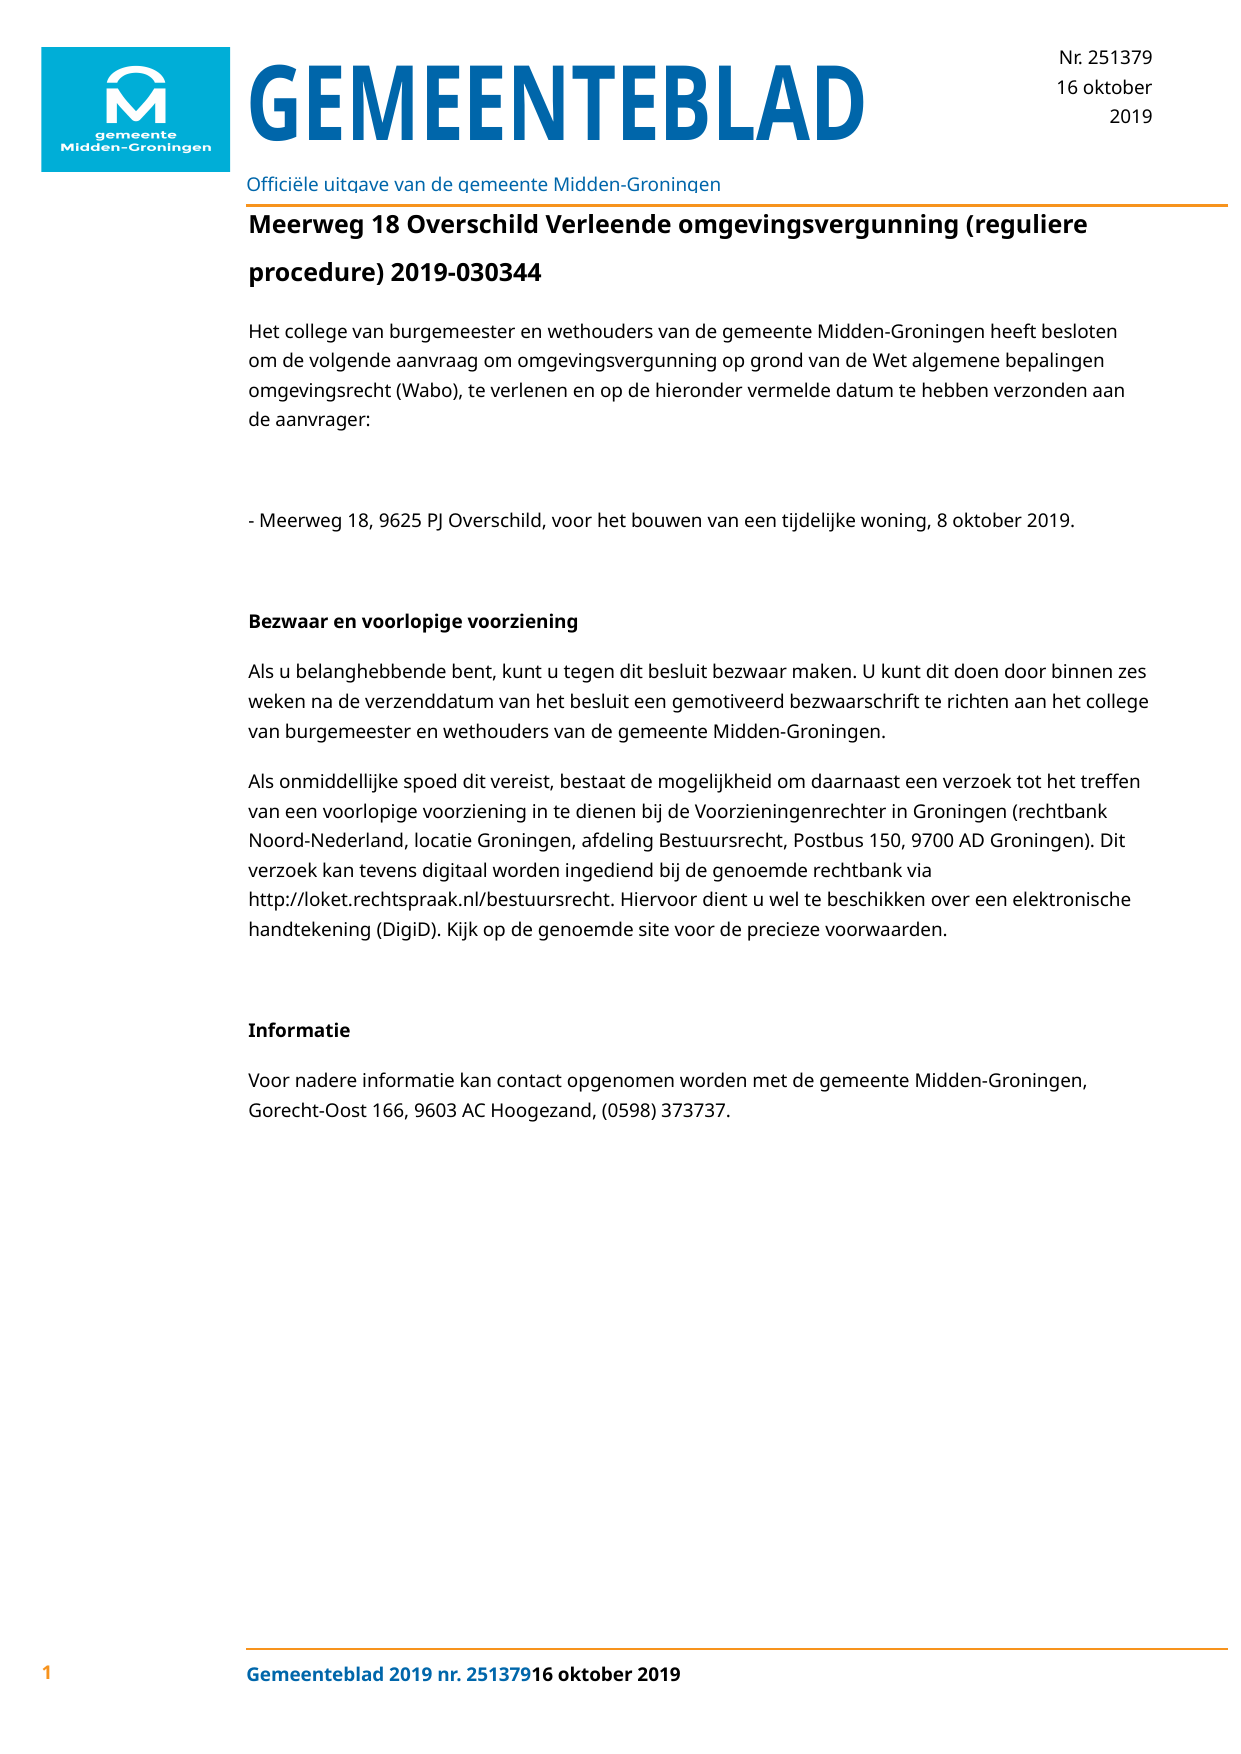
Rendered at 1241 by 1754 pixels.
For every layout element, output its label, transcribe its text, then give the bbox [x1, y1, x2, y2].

text Als u belanghebbende bent, kunt u tegen dit besluit bezwaar maken. U kunt dit doen door binnen zes weken na de verzenddatum van het besluit een gemotiveerd bezwaarschrift te richten aan het college van burgemeester en wethouders van de gemeente Midden-Groningen. [248, 659, 1152, 744]
text Voor nadere informatie kan contact opgenomen worden met de gemeente Midden-Groningen, Gorecht-Oost 166, 9603 AC Hoogezand, (0598) 373737. [248, 1067, 1152, 1123]
picture [108, 66, 164, 82]
picture [184, 146, 190, 153]
text Meerweg 18 Overschild Verleende omgevingsvergunning (reguliere procedure) 2019-030344 [248, 207, 1152, 288]
picture [107, 89, 165, 122]
text Als onmiddellijke spoed dit vereist, bestaat de mogelijkheid om daarnaast een verzoek tot het treffen van een voorlopige voorziening in te dienen bij de Voorzieningenrechter in Groningen (rechtbank Noord-Nederland, locatie Groningen, afdeling Bestuursrecht, Postbus 150, 9700 AD Groningen). Dit verzoek kan tevens digitaal worden ingediend bij de genoemde rechtbank via http://loket.rechtspraak.nl/bestuursrecht. Hiervoor dient u wel te beschikken over een elektronische handtekening (DigiD). Kijk op de genoemde site voor de precieze voorwaarden. [248, 768, 1152, 942]
text Bezwaar en voorlopige voorziening [248, 608, 1152, 634]
text Informatie [248, 1017, 1152, 1043]
text Het college van burgemeester en wethouders van de gemeente Midden-Groningen heeft besloten om de volgende aanvraag om omgevingsvergunning op grond van de Wet algemene bepalingen omgevingsrecht (Wabo), te verlenen en op de hieronder vermelde datum te hebben verzonden aan de aanvrager: [248, 318, 1152, 432]
text - Meerweg 18, 9625 PJ Overschild, voor het bouwen van een tijdelijke woning, 8 oktober 2019. [248, 507, 1152, 533]
